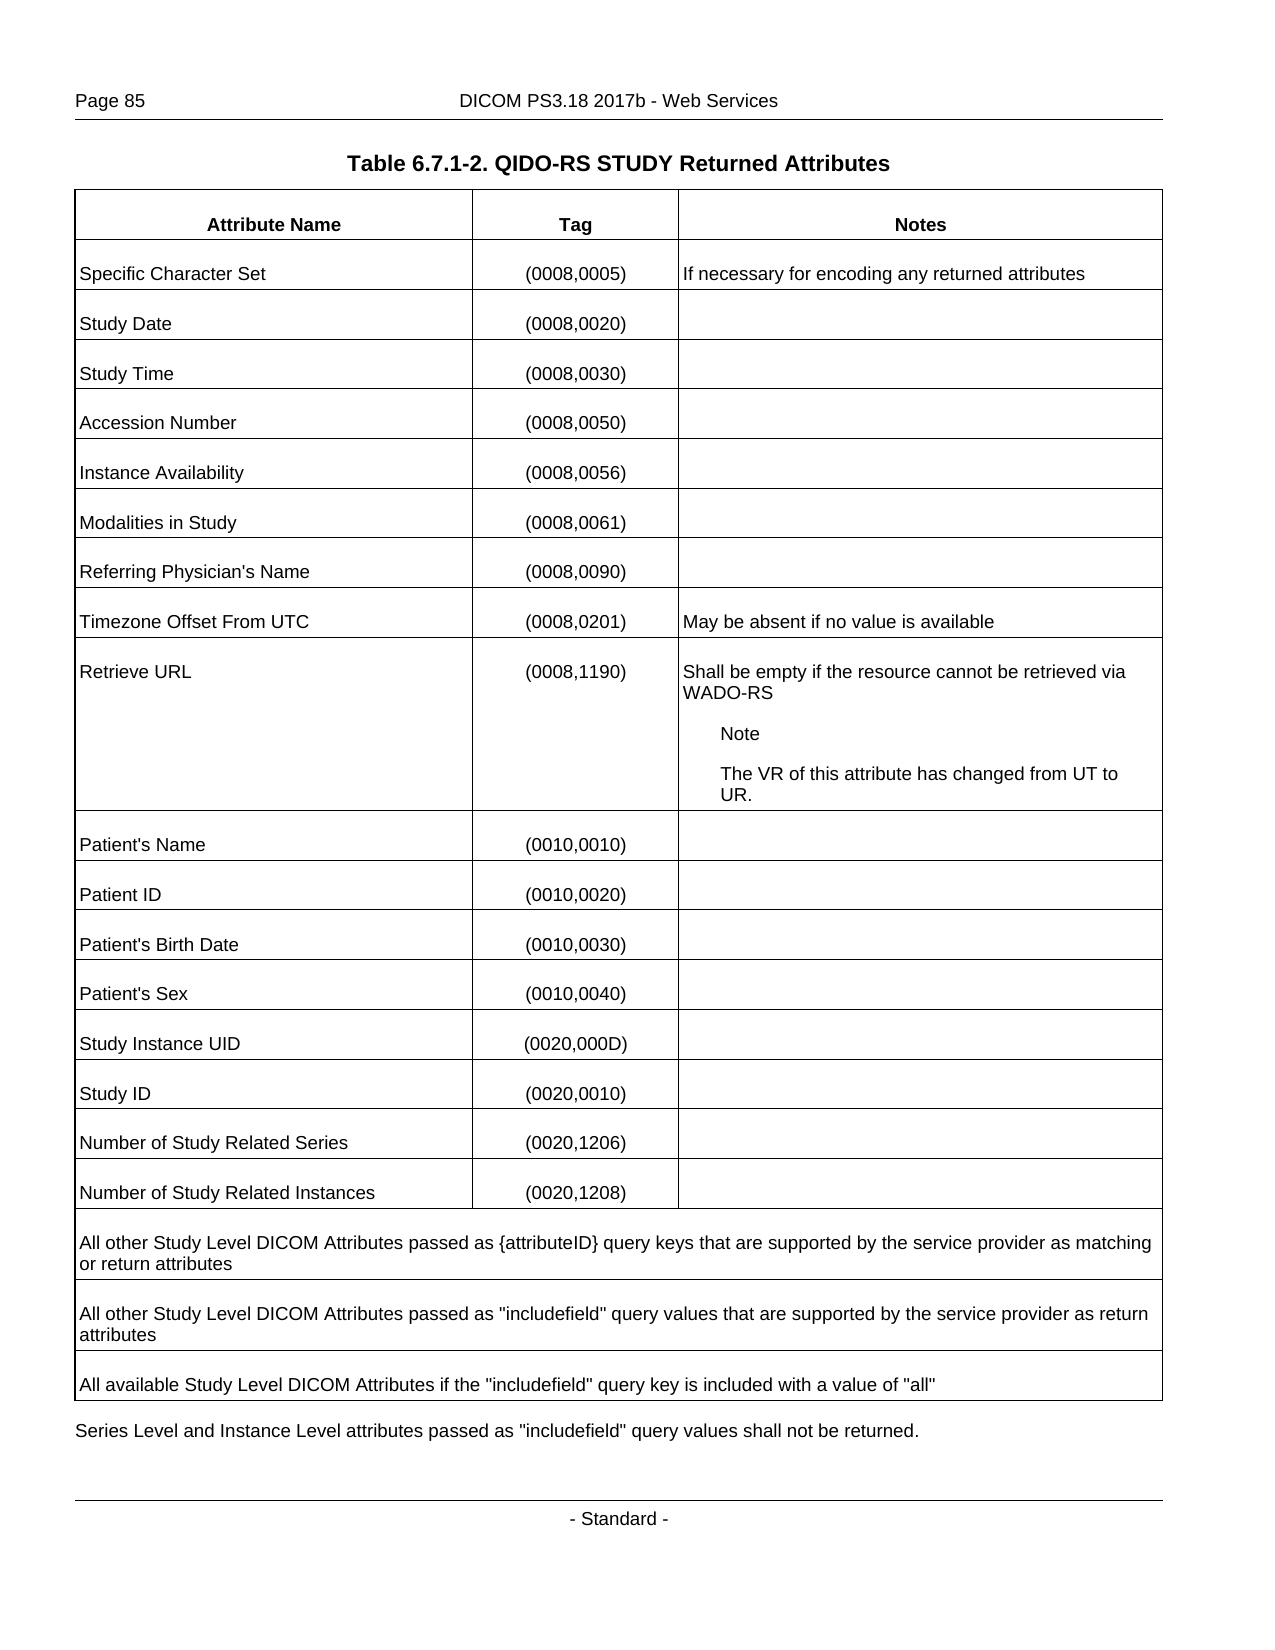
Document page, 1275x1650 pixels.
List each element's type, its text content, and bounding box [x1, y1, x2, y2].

table_cell (0020,1206) [473, 1109, 678, 1158]
table_header Tag [473, 190, 678, 239]
table_cell [679, 340, 1162, 388]
table_cell (0020,000D) [473, 1010, 678, 1058]
table_cell [679, 389, 1162, 438]
table_cell (0008,0056) [473, 439, 678, 487]
table_cell [679, 910, 1162, 959]
table_cell (0010,0040) [473, 960, 678, 1009]
table_cell Study Instance UID [76, 1010, 472, 1058]
table_cell (0008,0090) [473, 538, 678, 587]
table_cell All other Study Level DICOM Attributes passed as "includefield" query values that are supported by the service provider as return attributes [76, 1280, 1162, 1350]
table_cell Instance Availability [76, 439, 472, 487]
text Table 6.7.1-2. QIDO-RS STUDY Returned Attributes [75, 150, 1162, 176]
table_cell [679, 1010, 1162, 1058]
table_cell Number of Study Related Series [76, 1109, 472, 1158]
table_cell Specific Character Set [76, 240, 472, 289]
table_cell (0010,0030) [473, 910, 678, 959]
table_cell Timezone Offset From UTC [76, 588, 472, 637]
table_cell May be absent if no value is available [679, 588, 1162, 637]
table_cell (0008,0201) [473, 588, 678, 637]
table_cell Patient ID [76, 861, 472, 909]
table_cell Accession Number [76, 389, 472, 438]
table_cell Study Time [76, 340, 472, 388]
table_cell [679, 439, 1162, 487]
table_cell (0020,0010) [473, 1060, 678, 1108]
table_cell [679, 960, 1162, 1009]
table_cell (0008,0030) [473, 340, 678, 388]
table_cell Shall be empty if the resource cannot be retrieved via WADO-RS Note The VR of this attribute has changed from UT to UR. [679, 638, 1162, 810]
table_cell (0008,0020) [473, 290, 678, 338]
table_cell Referring Physician's Name [76, 538, 472, 587]
table_cell Number of Study Related Instances [76, 1159, 472, 1207]
table_cell All other Study Level DICOM Attributes passed as {attributeID} query keys that are supported by the service provider as matching or return attributes [76, 1209, 1162, 1279]
table_cell (0008,0061) [473, 489, 678, 537]
table_cell [679, 1159, 1162, 1207]
table_cell [679, 290, 1162, 338]
table_cell (0020,1208) [473, 1159, 678, 1207]
table_cell [679, 861, 1162, 909]
table_cell [679, 1109, 1162, 1158]
table_cell If necessary for encoding any returned attributes [679, 240, 1162, 289]
table_header Notes [679, 190, 1162, 239]
table_cell (0008,1190) [473, 638, 678, 810]
table_cell Study Date [76, 290, 472, 338]
table_cell [679, 1060, 1162, 1108]
table_cell [679, 489, 1162, 537]
table_cell (0010,0010) [473, 811, 678, 860]
table_cell Modalities in Study [76, 489, 472, 537]
table_cell (0008,0050) [473, 389, 678, 438]
table_cell [679, 538, 1162, 587]
text Series Level and Instance Level attributes passed as "includefield" query values shall not be returned. [75, 1419, 1162, 1441]
table_cell (0008,0005) [473, 240, 678, 289]
table_cell Retrieve URL [76, 638, 472, 810]
table_cell [679, 811, 1162, 860]
table_cell Study ID [76, 1060, 472, 1108]
table_header Attribute Name [76, 190, 472, 239]
table_cell Patient's Sex [76, 960, 472, 1009]
table_cell Patient's Birth Date [76, 910, 472, 959]
table_cell (0010,0020) [473, 861, 678, 909]
table_cell All available Study Level DICOM Attributes if the "includefield" query key is included with a value of "all" [76, 1351, 1162, 1400]
table_cell Patient's Name [76, 811, 472, 860]
